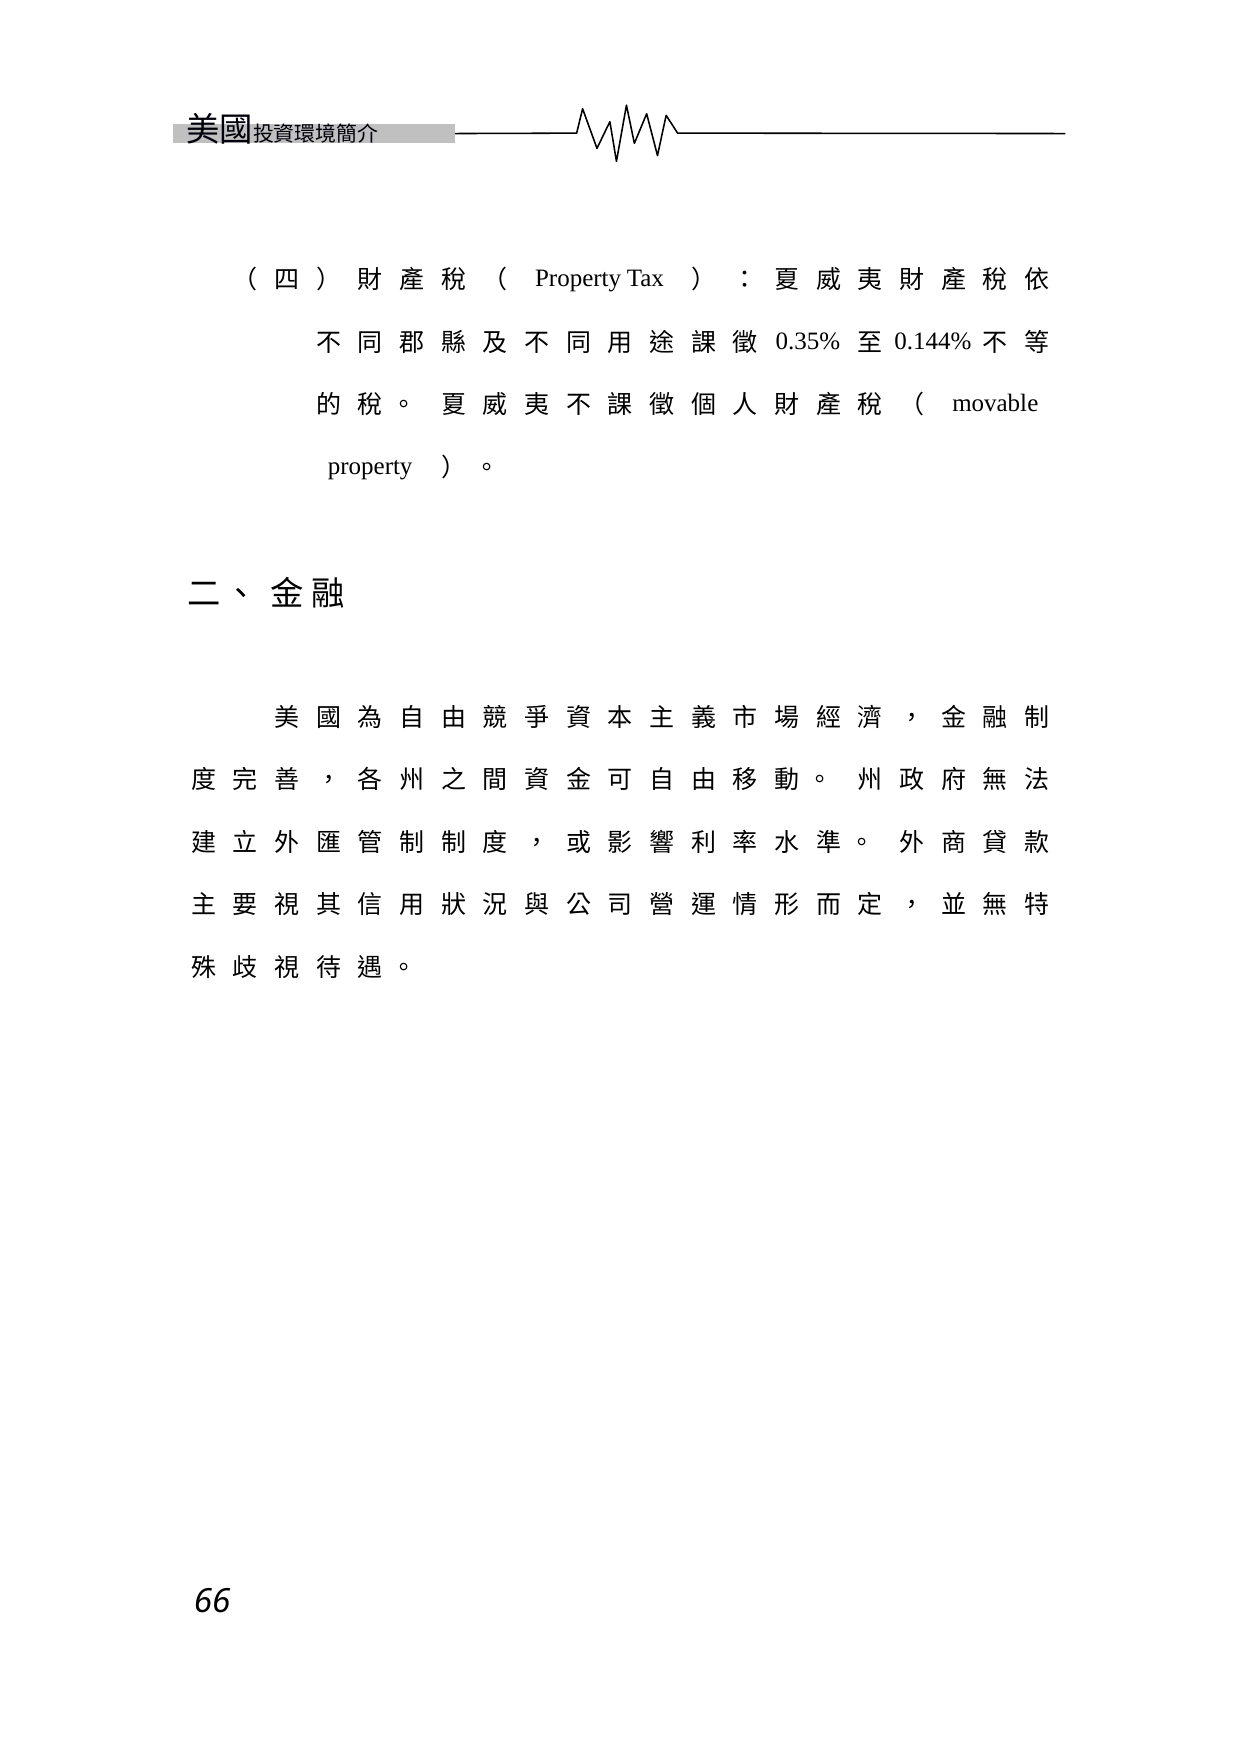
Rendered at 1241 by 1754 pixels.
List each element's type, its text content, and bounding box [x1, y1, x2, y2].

text 美國為自由競爭資本主義市場經濟，金融制度完善，各州之間資金可自由移動。州政府無法建立外匯管制制度，或影響利率水準。外商貸款主要視其信用狀況與公司營運情形而定，並無特殊歧視待遇。 [183, 674, 1058, 986]
text 二、金融 [183, 549, 1058, 611]
text （四）財產稅（Property Tax）：夏威夷財產稅依不同郡縣及不同用途課徵0.35%至0.144%不等的稅。夏威夷不課徵個人財產稅（movable property）。 [207, 236, 1058, 486]
